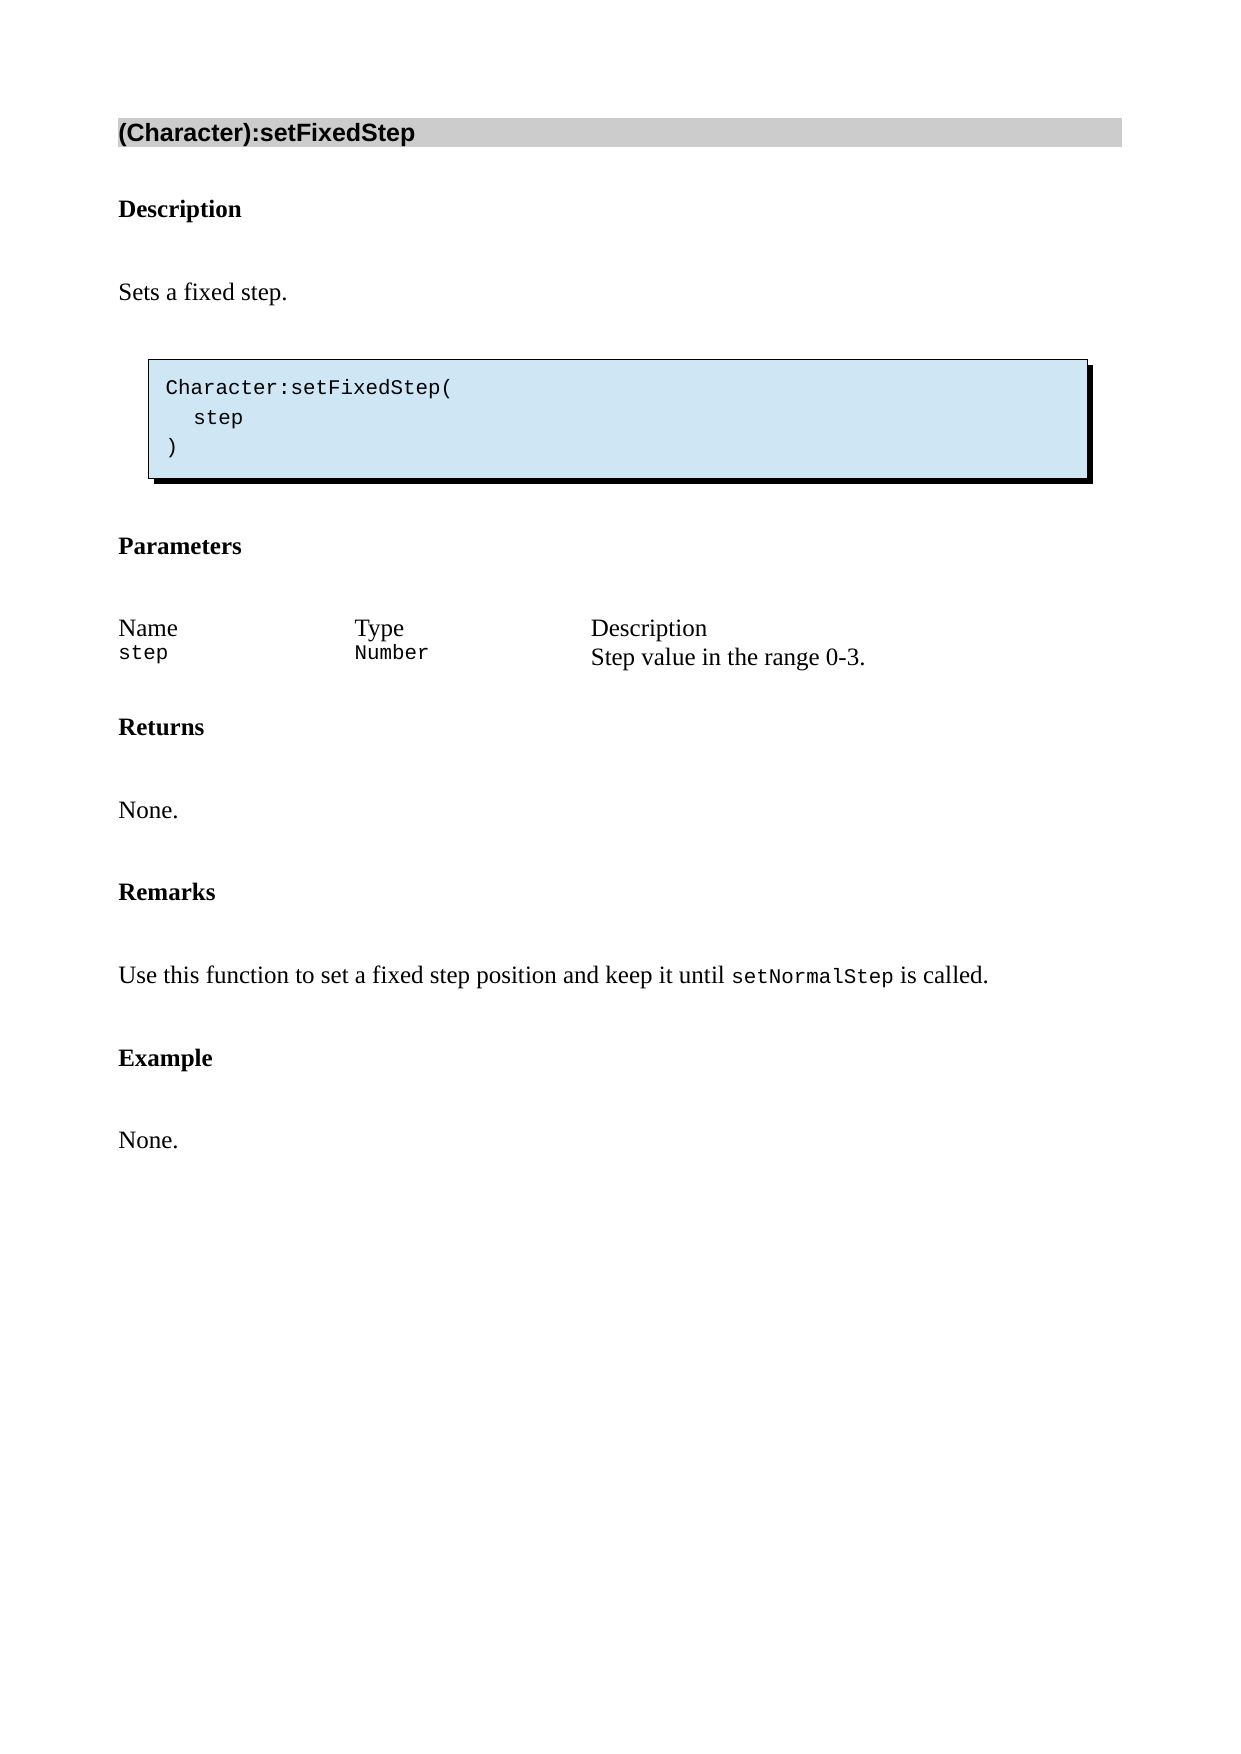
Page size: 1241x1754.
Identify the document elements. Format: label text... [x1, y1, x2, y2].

text Parameters [118, 531, 1122, 560]
text Example [118, 1043, 1122, 1072]
text ) [149, 418, 1087, 478]
text Sets a fixed step. [118, 277, 1122, 306]
text step [149, 389, 1087, 418]
table_cell Number [354, 642, 591, 671]
text None. [118, 795, 1122, 823]
text Use this function to set a fixed step position and keep it until setNormalStep is called. [118, 960, 1122, 989]
text Description [118, 194, 1122, 223]
text Remarks [118, 877, 1122, 906]
table_header Type [354, 614, 591, 642]
table_cell Step value in the range 0-3. [591, 642, 1122, 671]
text Returns [118, 712, 1122, 741]
text Character:setFixedStep( [149, 360, 1087, 389]
table_cell step [118, 642, 354, 671]
table_header Name [118, 614, 354, 642]
subtitle (Character):setFixedStep [118, 118, 1122, 147]
text None. [118, 1126, 1122, 1154]
table_header Description [591, 614, 1122, 642]
